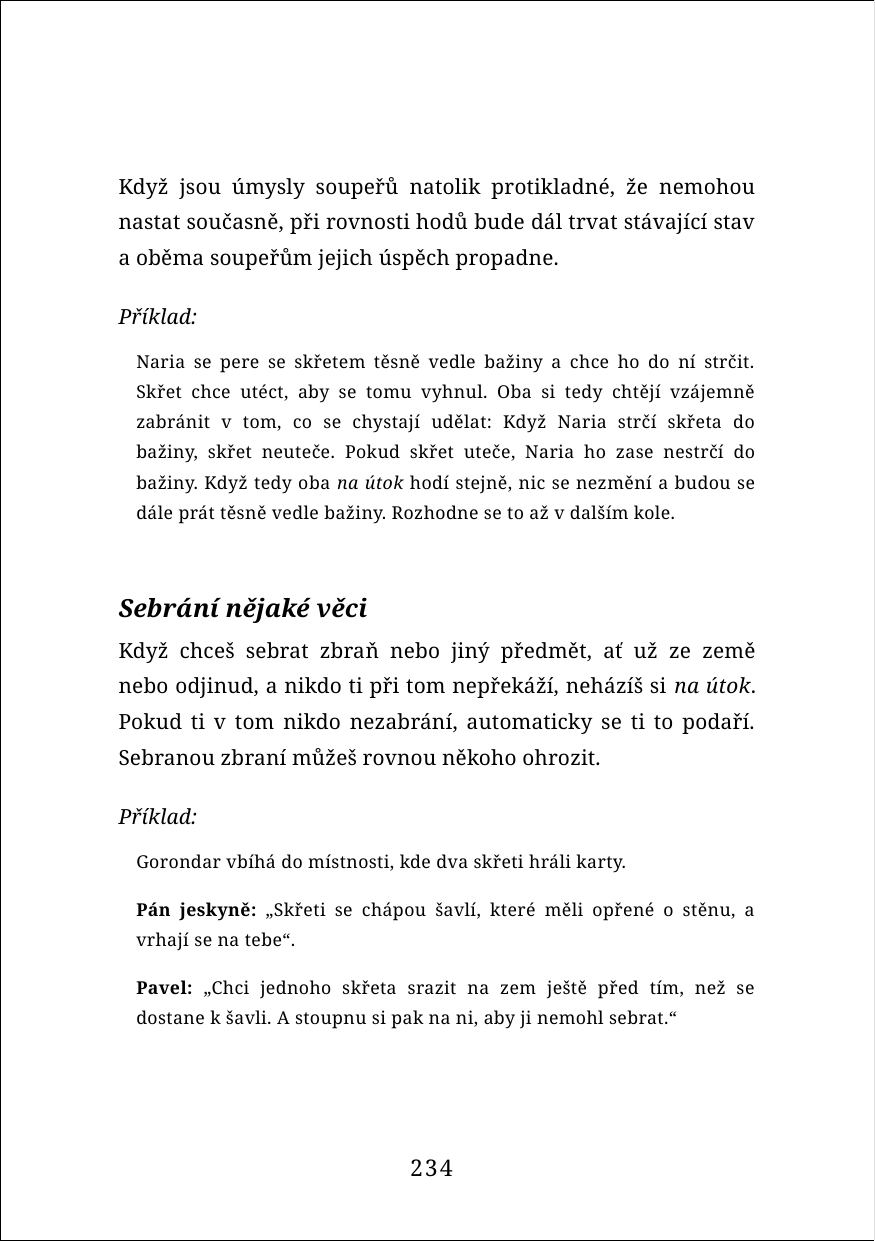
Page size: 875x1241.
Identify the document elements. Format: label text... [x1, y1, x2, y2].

text Naria se pere se skřetem těsně vedle bažiny a chce ho do ní strčit. Skřet chce utéct, aby se tomu vyhnul. Oba si tedy chtějí vzájemně zabránit v tom, co se chystají udělat: Když Naria strčí skřeta do bažiny, skřet neuteče. Pokud skřet uteče, Naria ho zase nestrčí do bažiny. Když tedy oba na útok hodí stejně, nic se nezmění a budou se dále prát těsně vedle bažiny. Rozhodne se to až v dalším kole. [136, 349, 756, 555]
text Když jsou úmysly soupeřů natolik protikladné, že nemohou nastat současně, při rovnosti hodů bude dál trvat stávající stav a oběma soupeřům jejich úspěch propadne. [118, 172, 756, 271]
text Pavel: „Chci jednoho skřeta srazit na zem ještě před tím, než se dostane k šavli. A stoupnu si pak na ni, aby ji nemohl sebrat.“ [136, 975, 756, 1029]
text Gorondar vbíhá do místnosti, kde dva skřeti hráli karty. [136, 849, 756, 873]
text Příklad: [118, 302, 756, 330]
text Příklad: [118, 802, 756, 830]
text Pán jeskyně: „Skřeti se chápou šavlí, které měli opřené o stěnu, a vrhají se na tebe“. [136, 897, 756, 951]
subtitle Sebrání nějaké věci [118, 590, 756, 624]
text Když chceš sebrat zbraň nebo jiný předmět, ať už ze země nebo odjinud, a nikdo ti při tom nepřekáží, neházíš si na útok. Pokud ti v tom nikdo nezabrání, automaticky se ti to podaří. Sebranou zbraní můžeš rovnou někoho ohrozit. [118, 636, 756, 771]
